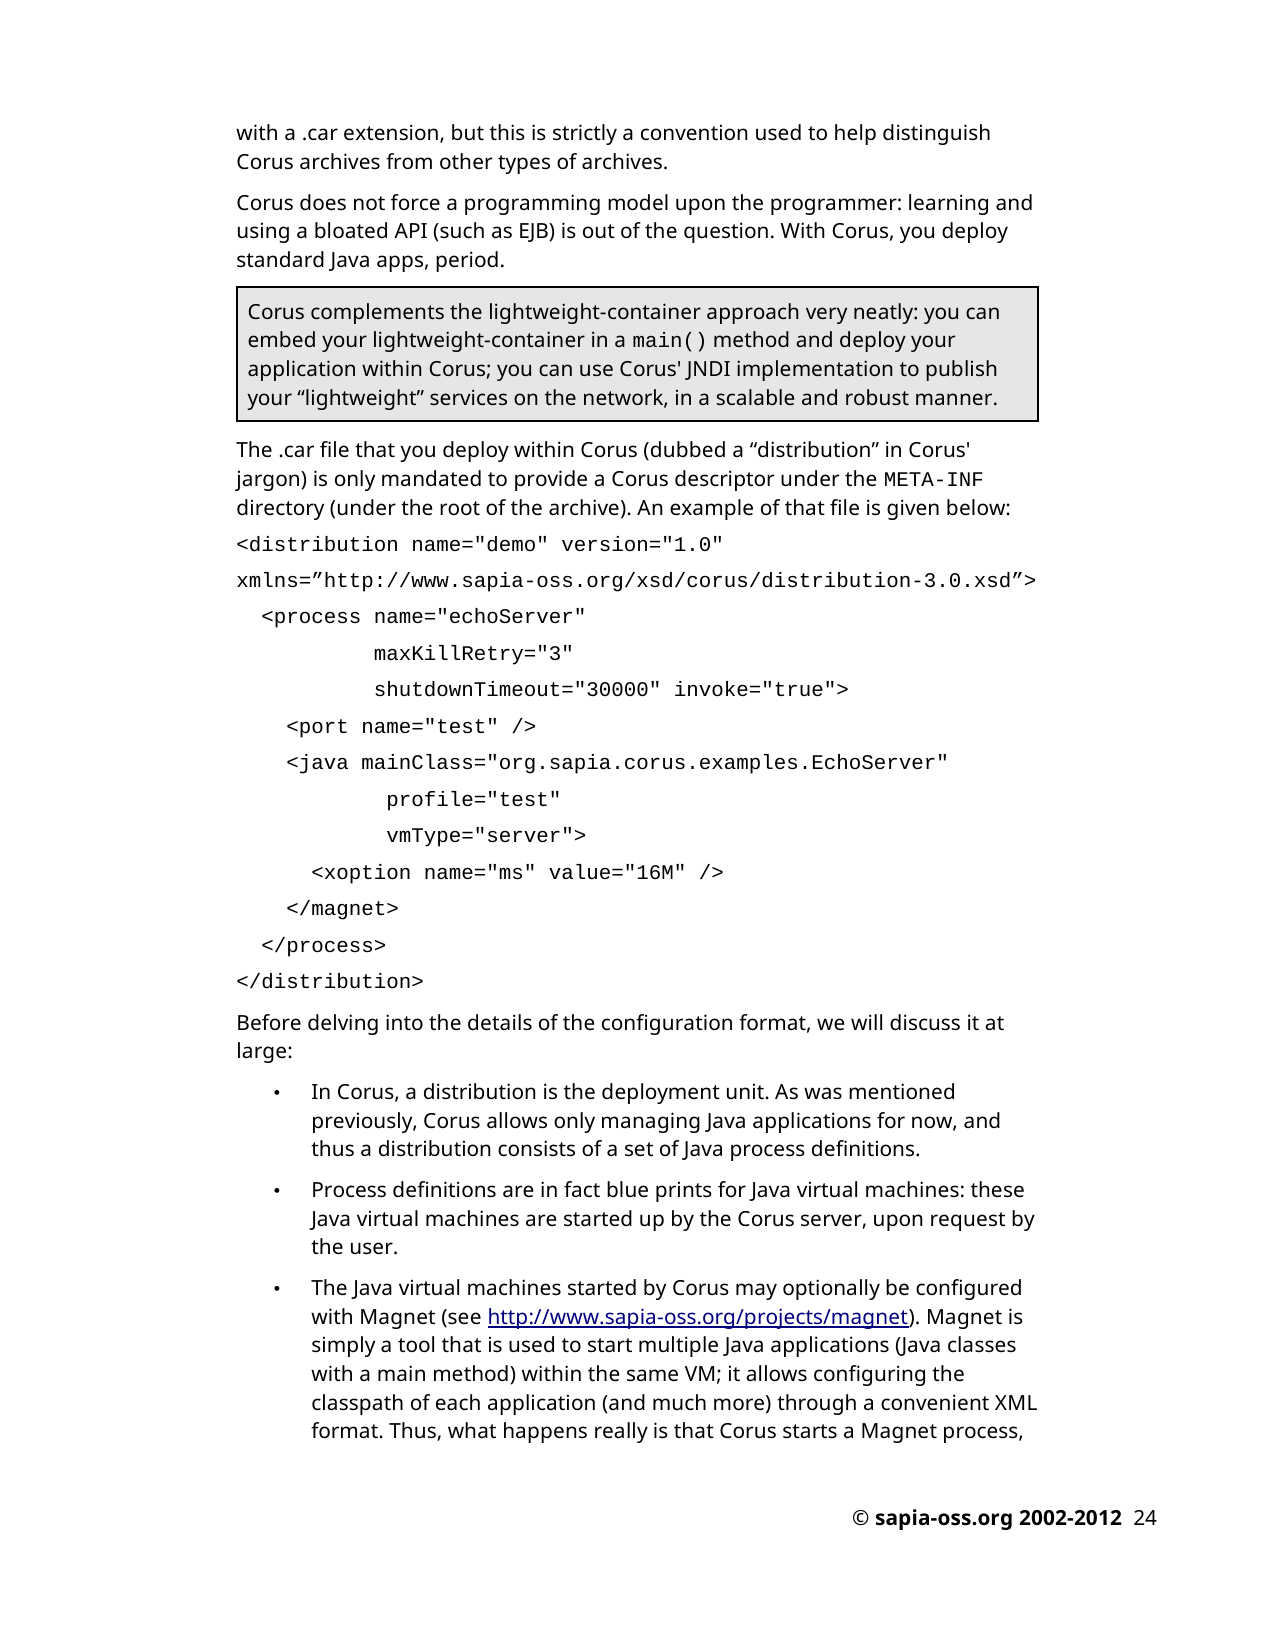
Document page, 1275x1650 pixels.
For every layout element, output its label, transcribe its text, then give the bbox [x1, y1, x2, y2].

text with a .car extension, but this is strictly a convention used to help distinguish Corus archives from other types of archives. [236, 118, 1039, 175]
text Corus does not force a programming model upon the programmer: learning and using a bloated API (such as EJB) is out of the question. With Corus, you deploy standard Java apps, period. [236, 188, 1039, 273]
text maxKillRetry="3" [236, 643, 1039, 667]
text vmType="server"> [236, 825, 1039, 849]
text Before delving into the details of the configuration format, we will discuss it at large: [236, 1007, 1039, 1064]
list The Java virtual machines started by Corus may optionally be configured with Magnet (see http://www.sapia-oss.org/projects/magnet). Magnet is simply a tool that is used to start multiple Java applications (Java classes with a main method) within the same VM; it allows configuring the classpath of each application (and much more) through a convenient XML format. Thus, what happens really is that Corus starts a Magnet process, [274, 1273, 1039, 1444]
text </magnet> [236, 898, 1039, 922]
text <port name="test" /> [236, 716, 1039, 740]
text profile="test" [236, 789, 1039, 813]
list In Corus, a distribution is the deployment unit. As was mentioned previously, Corus allows only managing Java applications for now, and thus a distribution consists of a set of Java process definitions. [274, 1077, 1039, 1163]
text <java mainClass="org.sapia.corus.examples.EchoServer" [236, 752, 1039, 776]
text </process> [236, 934, 1039, 958]
text <xoption name="ms" value="16M" /> [236, 862, 1039, 886]
text Corus complements the lightweight-container approach very neatly: you can embed your lightweight-container in a main() method and deploy your application within Corus; you can use Corus' JNDI implementation to publish your “lightweight” services on the network, in a scalable and robust manner. [238, 288, 1037, 420]
text xmlns=”http://www.sapia-oss.org/xsd/corus/distribution-3.0.xsd”> [236, 570, 1039, 594]
text <distribution name="demo" version="1.0" [236, 533, 1039, 557]
text <process name="echoServer" [236, 606, 1039, 630]
list Process definitions are in fact blue prints for Java virtual machines: these Java virtual machines are started up by the Corus server, upon request by the user. [274, 1175, 1039, 1261]
text shutdownTimeout="30000" invoke="true"> [236, 679, 1039, 703]
text </distribution> [236, 971, 1039, 995]
text The .car file that you deploy within Corus (dubbed a “distribution” in Corus' jargon) is only mandated to provide a Corus descriptor under the META-INF directory (under the root of the archive). An example of that file is given below: [236, 435, 1039, 521]
